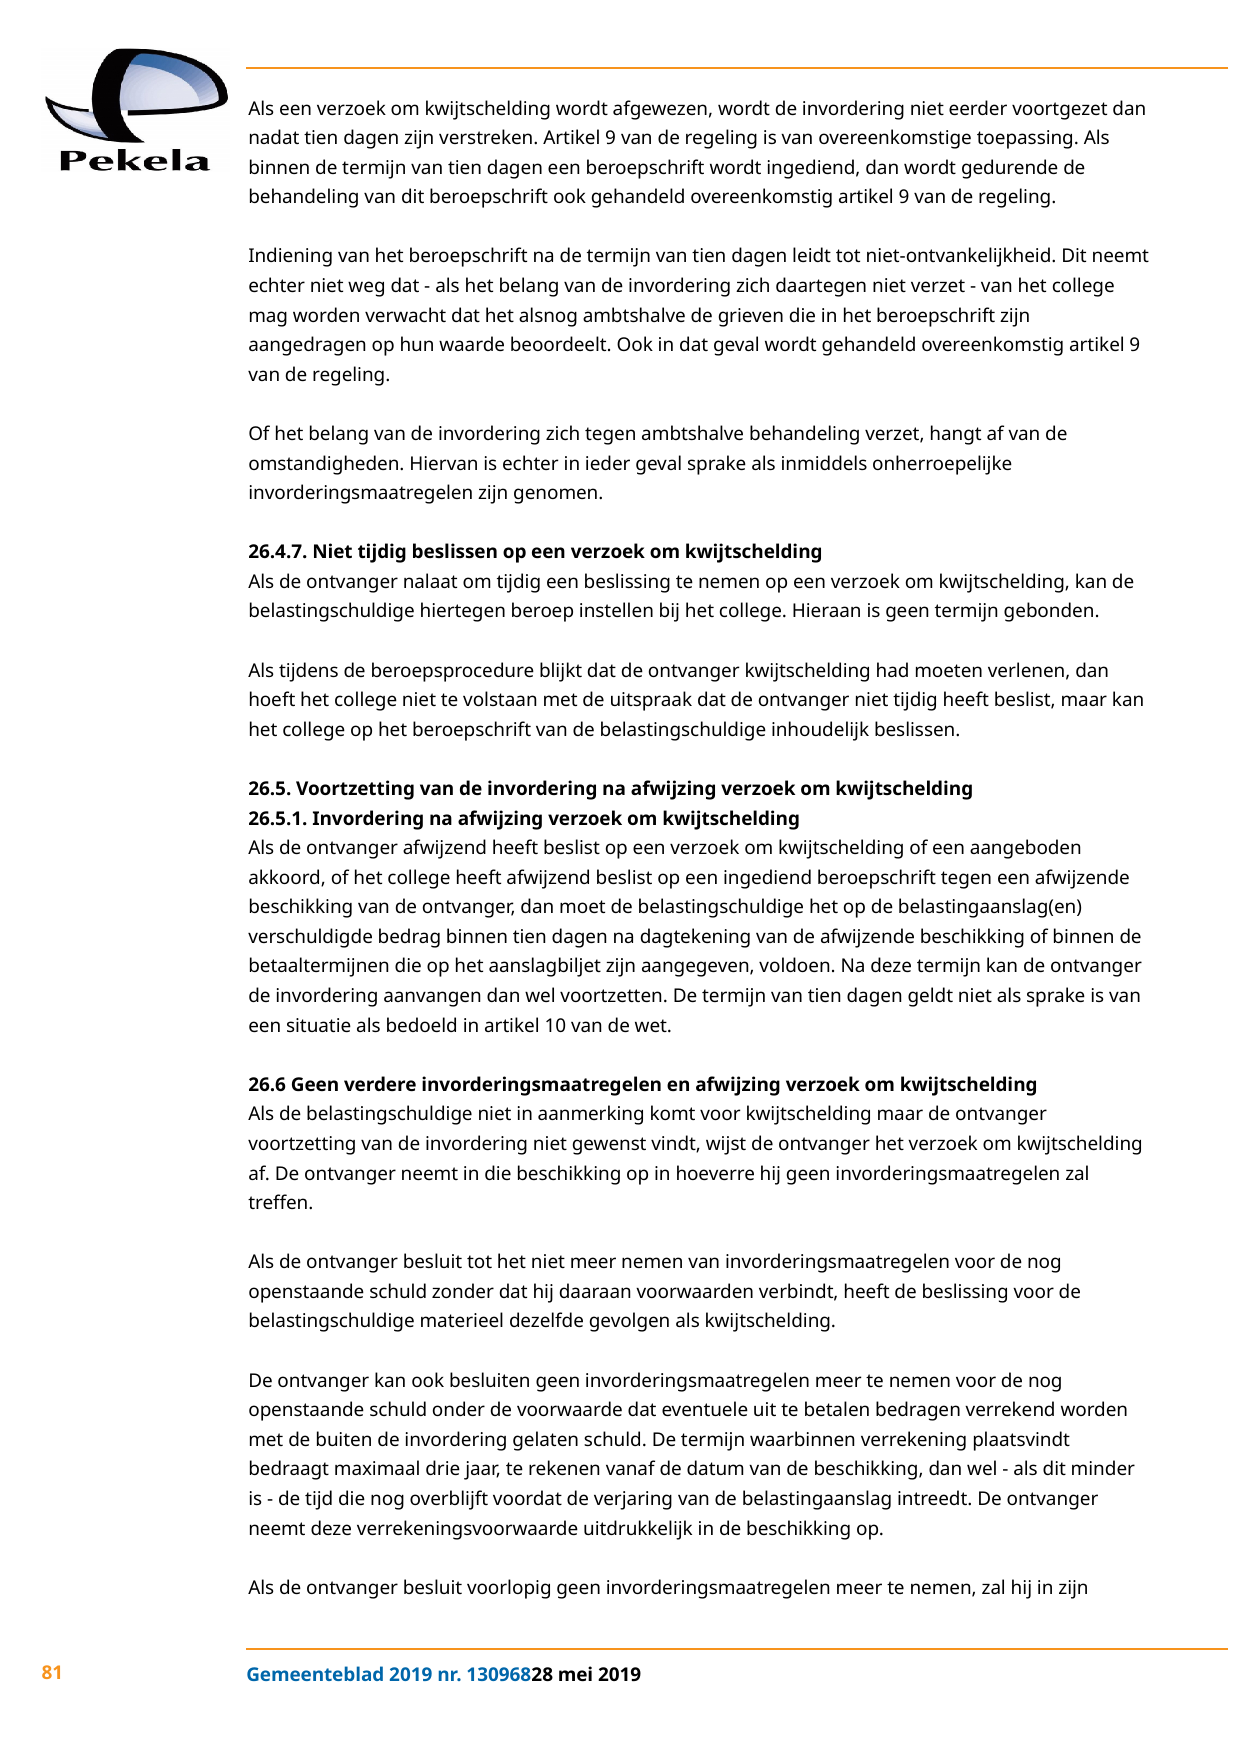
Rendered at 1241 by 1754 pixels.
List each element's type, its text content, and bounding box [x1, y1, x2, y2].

text De ontvanger kan ook besluiten geen invorderingsmaatregelen meer te nemen voor de nog openstaande schuld onder de voorwaarde dat eventuele uit te betalen bedragen verrekend worden met de buiten de invordering gelaten schuld. De termijn waarbinnen verrekening plaatsvindt bedraagt maximaal drie jaar, te rekenen vanaf de datum van de beschikking, dan wel - als dit minder is - de tijd die nog overblijft voordat de verjaring van de belastingaanslag intreedt. De ontvanger neemt deze verrekeningsvoorwaarde uitdrukkelijk in de beschikking op. [248, 1367, 1152, 1541]
text Of het belang van de invordering zich tegen ambtshalve behandeling verzet, hangt af van de omstandigheden. Hiervan is echter in ieder geval sprake als inmiddels onherroepelijke invorderingsmaatregelen zijn genomen. [248, 420, 1152, 505]
text Als een verzoek om kwijtschelding wordt afgewezen, wordt de invordering niet eerder voortgezet dan nadat tien dagen zijn verstreken. Artikel 9 van de regeling is van overeenkomstige toepassing. Als binnen de termijn van tien dagen een beroepschrift wordt ingediend, dan wordt gedurende de behandeling van dit beroepschrift ook gehandeld overeenkomstig artikel 9 van de regeling. [248, 95, 1152, 209]
text Als de ontvanger besluit tot het niet meer nemen van invorderingsmaatregelen voor de nog openstaande schuld zonder dat hij daaraan voorwaarden verbindt, heeft de beslissing voor de belastingschuldige materieel dezelfde gevolgen als kwijtschelding. [248, 1248, 1152, 1333]
text 26.4.7. Niet tijdig beslissen op een verzoek om kwijtschelding [248, 538, 1152, 564]
text Als de ontvanger afwijzend heeft beslist op een verzoek om kwijtschelding of een aangeboden akkoord, of het college heeft afwijzend beslist op een ingediend beroepschrift tegen een afwijzende beschikking van de ontvanger, dan moet de belastingschuldige het op de belastingaanslag(en) verschuldigde bedrag binnen tien dagen na dagtekening van de afwijzende beschikking of binnen de betaaltermijnen die op het aanslagbiljet zijn aangegeven, voldoen. Na deze termijn kan de ontvanger de invordering aanvangen dan wel voortzetten. De termijn van tien dagen geldt niet als sprake is van een situatie als bedoeld in artikel 10 van de wet. [248, 834, 1152, 1038]
picture [41, 47, 231, 172]
text Als de belastingschuldige niet in aanmerking komt voor kwijtschelding maar de ontvanger voortzetting van de invordering niet gewenst vindt, wijst de ontvanger het verzoek om kwijtschelding af. De ontvanger neemt in die beschikking op in hoeverre hij geen invorderingsmaatregelen zal treffen. [248, 1101, 1152, 1215]
text 26.5. Voortzetting van de invordering na afwijzing verzoek om kwijtschelding [248, 775, 1152, 801]
text 26.6 Geen verdere invorderingsmaatregelen en afwijzing verzoek om kwijtschelding [248, 1071, 1152, 1097]
text Als de ontvanger besluit voorlopig geen invorderingsmaatregelen meer te nemen, zal hij in zijn [248, 1574, 1152, 1600]
text Als de ontvanger nalaat om tijdig een beslissing te nemen op een verzoek om kwijtschelding, kan de belastingschuldige hiertegen beroep instellen bij het college. Hieraan is geen termijn gebonden. [248, 568, 1152, 623]
text Indiening van het beroepschrift na de termijn van tien dagen leidt tot niet-ontvankelijkheid. Dit neemt echter niet weg dat - als het belang van de invordering zich daartegen niet verzet - van het college mag worden verwacht dat het alsnog ambtshalve de grieven die in het beroepschrift zijn aangedragen op hun waarde beoordeelt. Ook in dat geval wordt gehandeld overeenkomstig artikel 9 van de regeling. [248, 243, 1152, 387]
text Als tijdens de beroepsprocedure blijkt dat de ontvanger kwijtschelding had moeten verlenen, dan hoeft het college niet te volstaan met de uitspraak dat de ontvanger niet tijdig heeft beslist, maar kan het college op het beroepschrift van de belastingschuldige inhoudelijk beslissen. [248, 657, 1152, 742]
text 26.5.1. Invordering na afwijzing verzoek om kwijtschelding [248, 805, 1152, 831]
